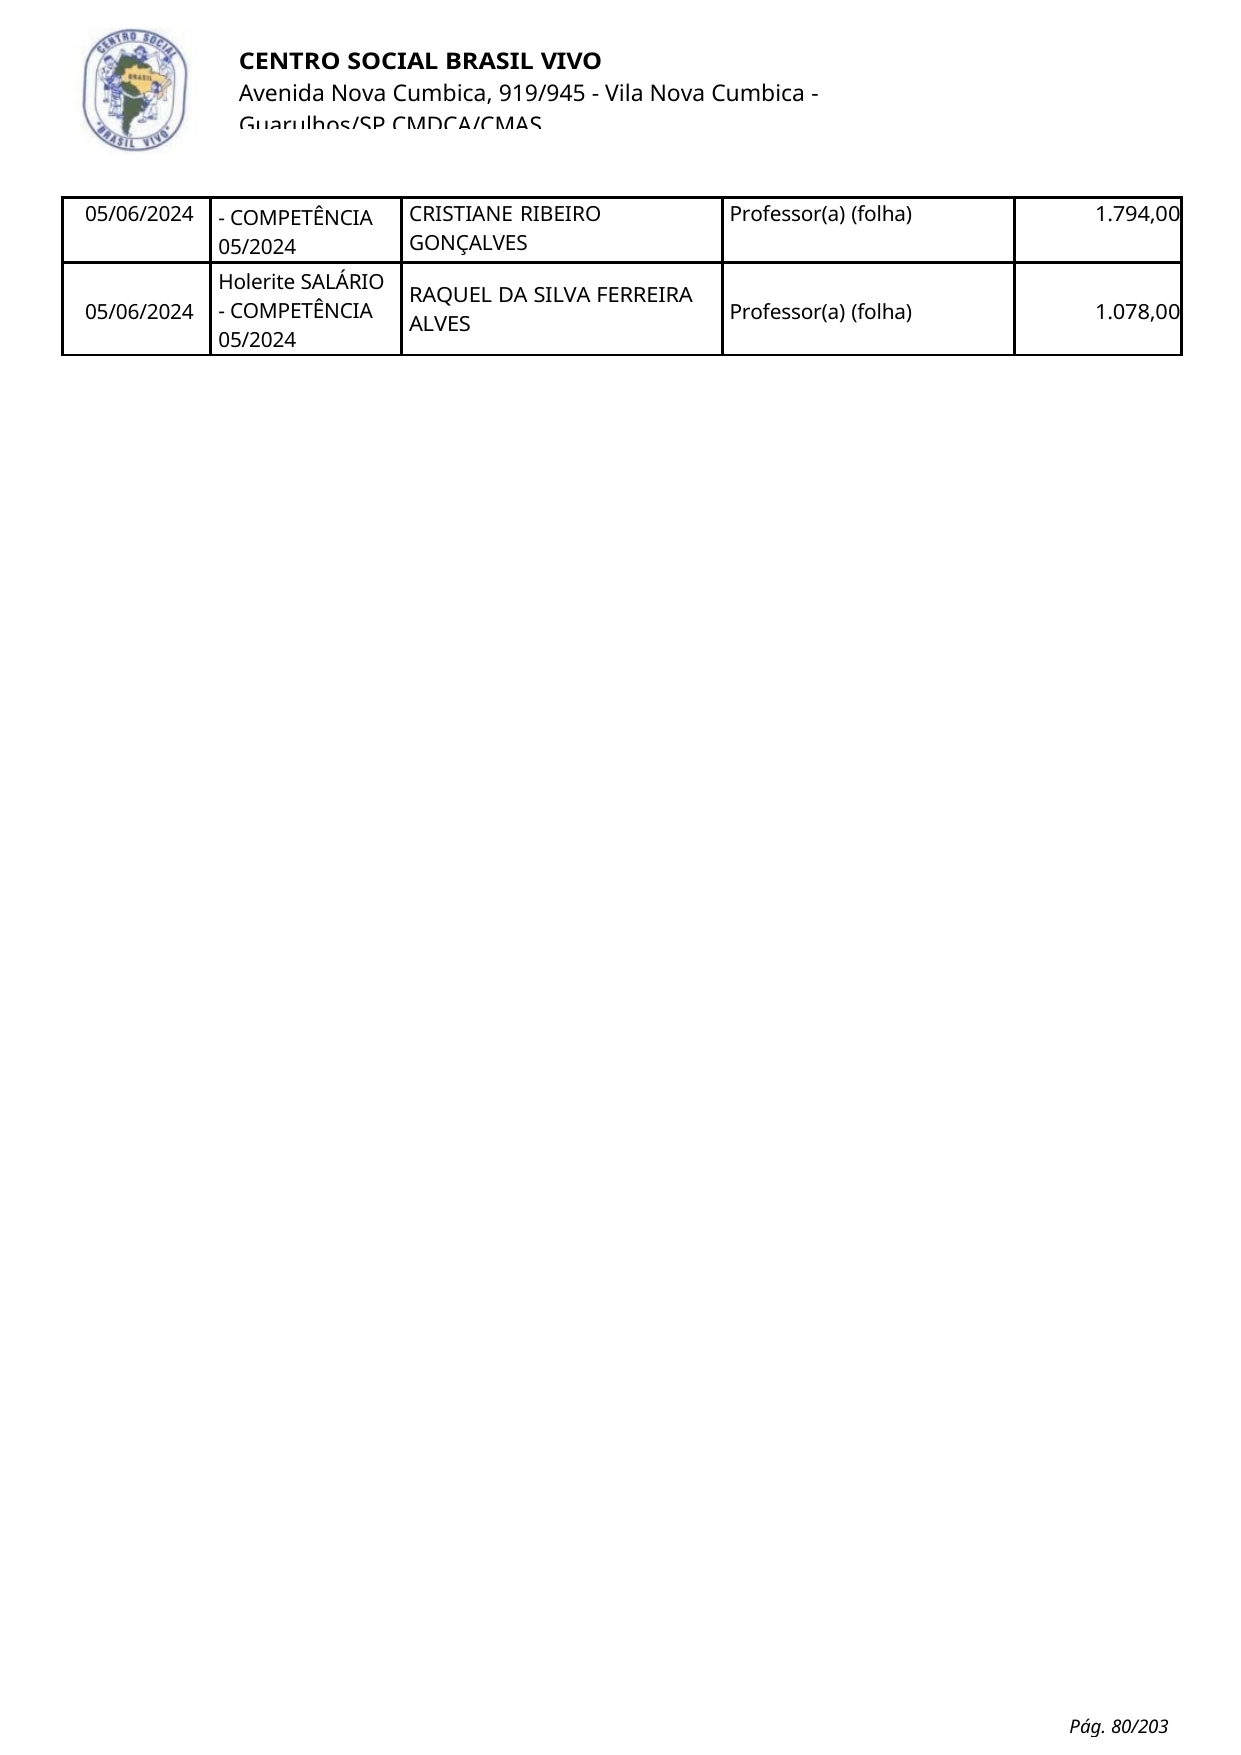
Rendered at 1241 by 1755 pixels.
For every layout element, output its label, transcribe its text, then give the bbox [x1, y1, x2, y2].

table_cell 05/06/2024 [64, 199, 209, 261]
table_cell 1.078,00 [1016, 264, 1180, 354]
table_cell RAQUEL DA SILVA FERREIRA ALVES [403, 264, 721, 354]
table_cell Professor(a) (folha) [724, 264, 1013, 354]
table_cell Professor(a) (folha) [724, 199, 1013, 261]
table_cell Holerite SALÁRIO - COMPETÊNCIA 05/2024 [212, 264, 400, 354]
table_cell 1.794,00 [1016, 199, 1180, 261]
table_cell - COMPETÊNCIA 05/2024 [212, 199, 400, 261]
table_cell 05/06/2024 [64, 264, 209, 354]
table_cell CRISTIANE RIBEIRO GONÇALVES [403, 199, 721, 261]
